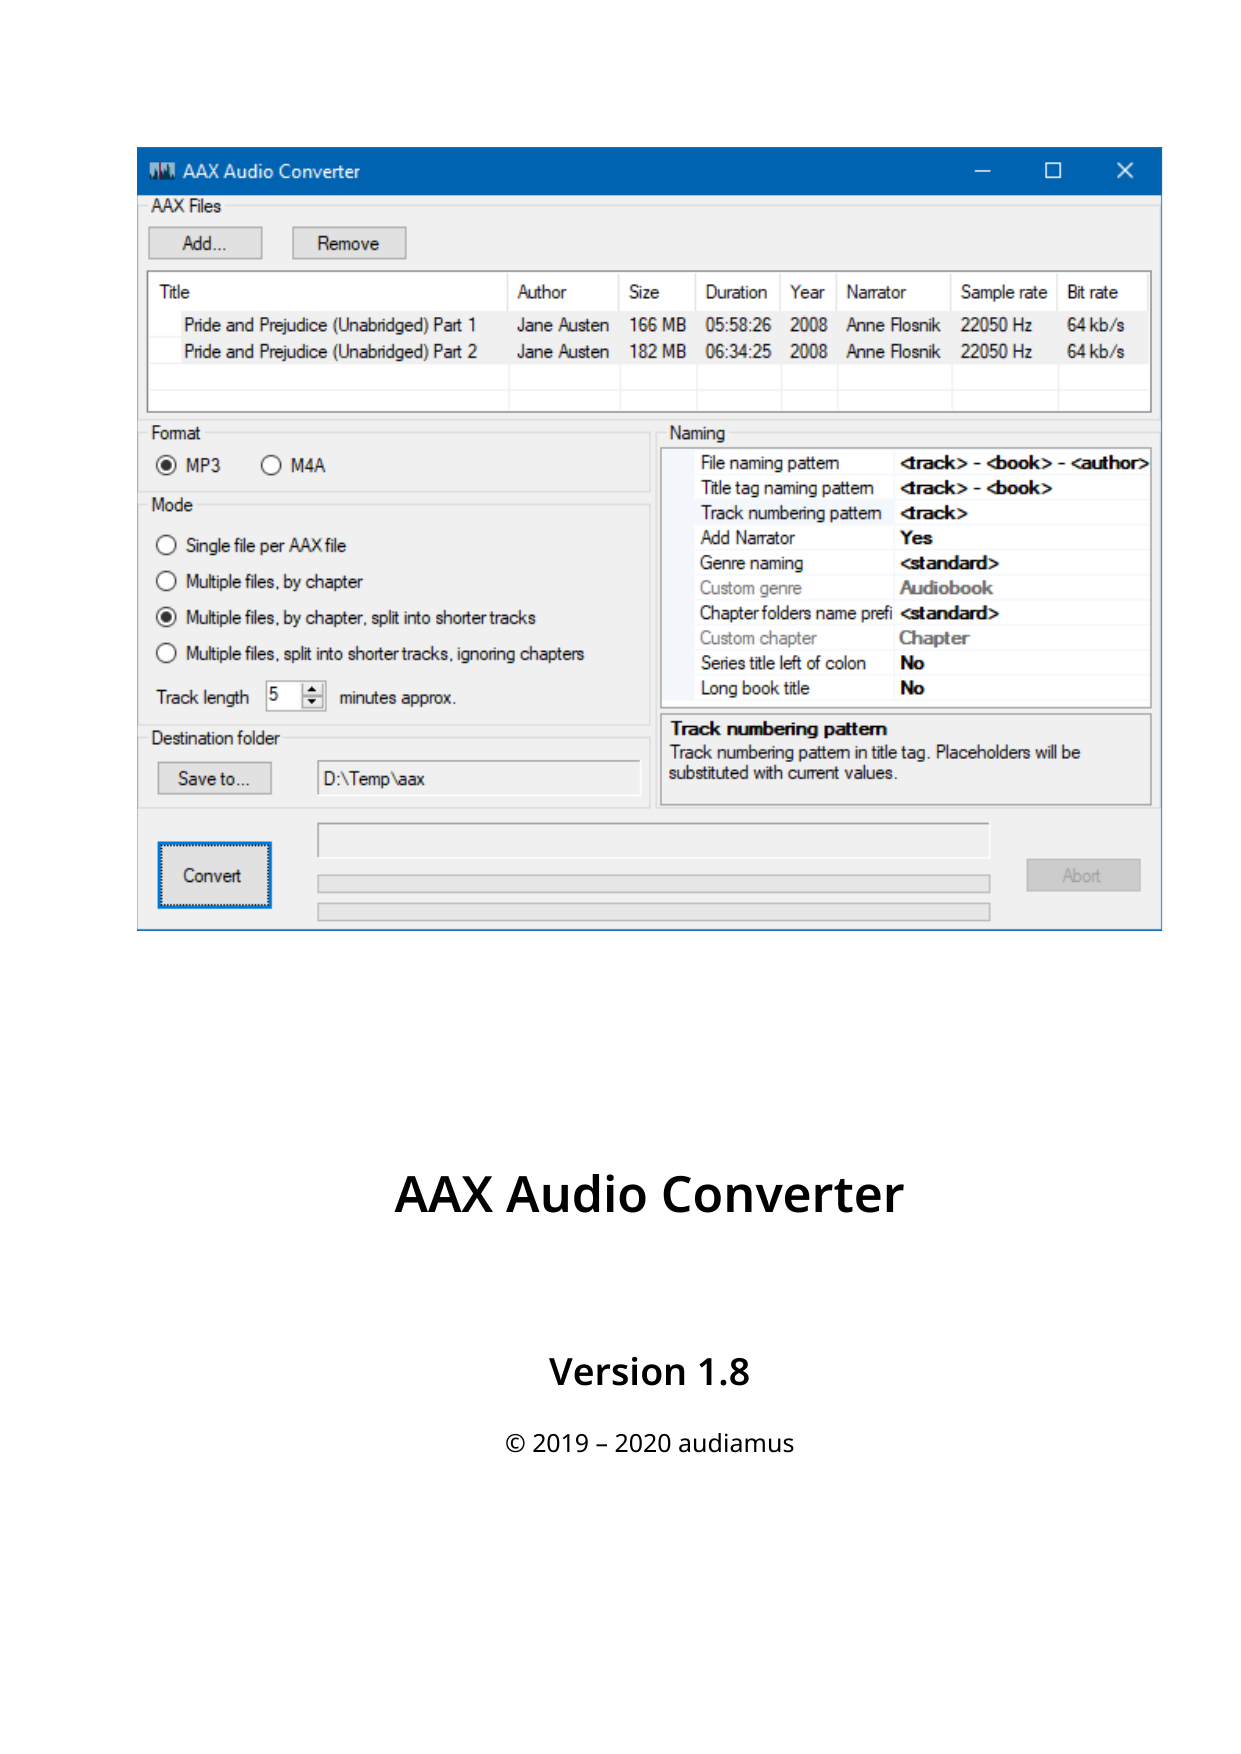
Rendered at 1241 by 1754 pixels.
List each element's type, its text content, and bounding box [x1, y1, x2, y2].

text © 2019 – 2020 audiamus [148, 1426, 1152, 1460]
title AAX Audio Converter [148, 1159, 1152, 1227]
picture [137, 147, 1163, 931]
subtitle Version 1.8 [148, 1345, 1152, 1396]
